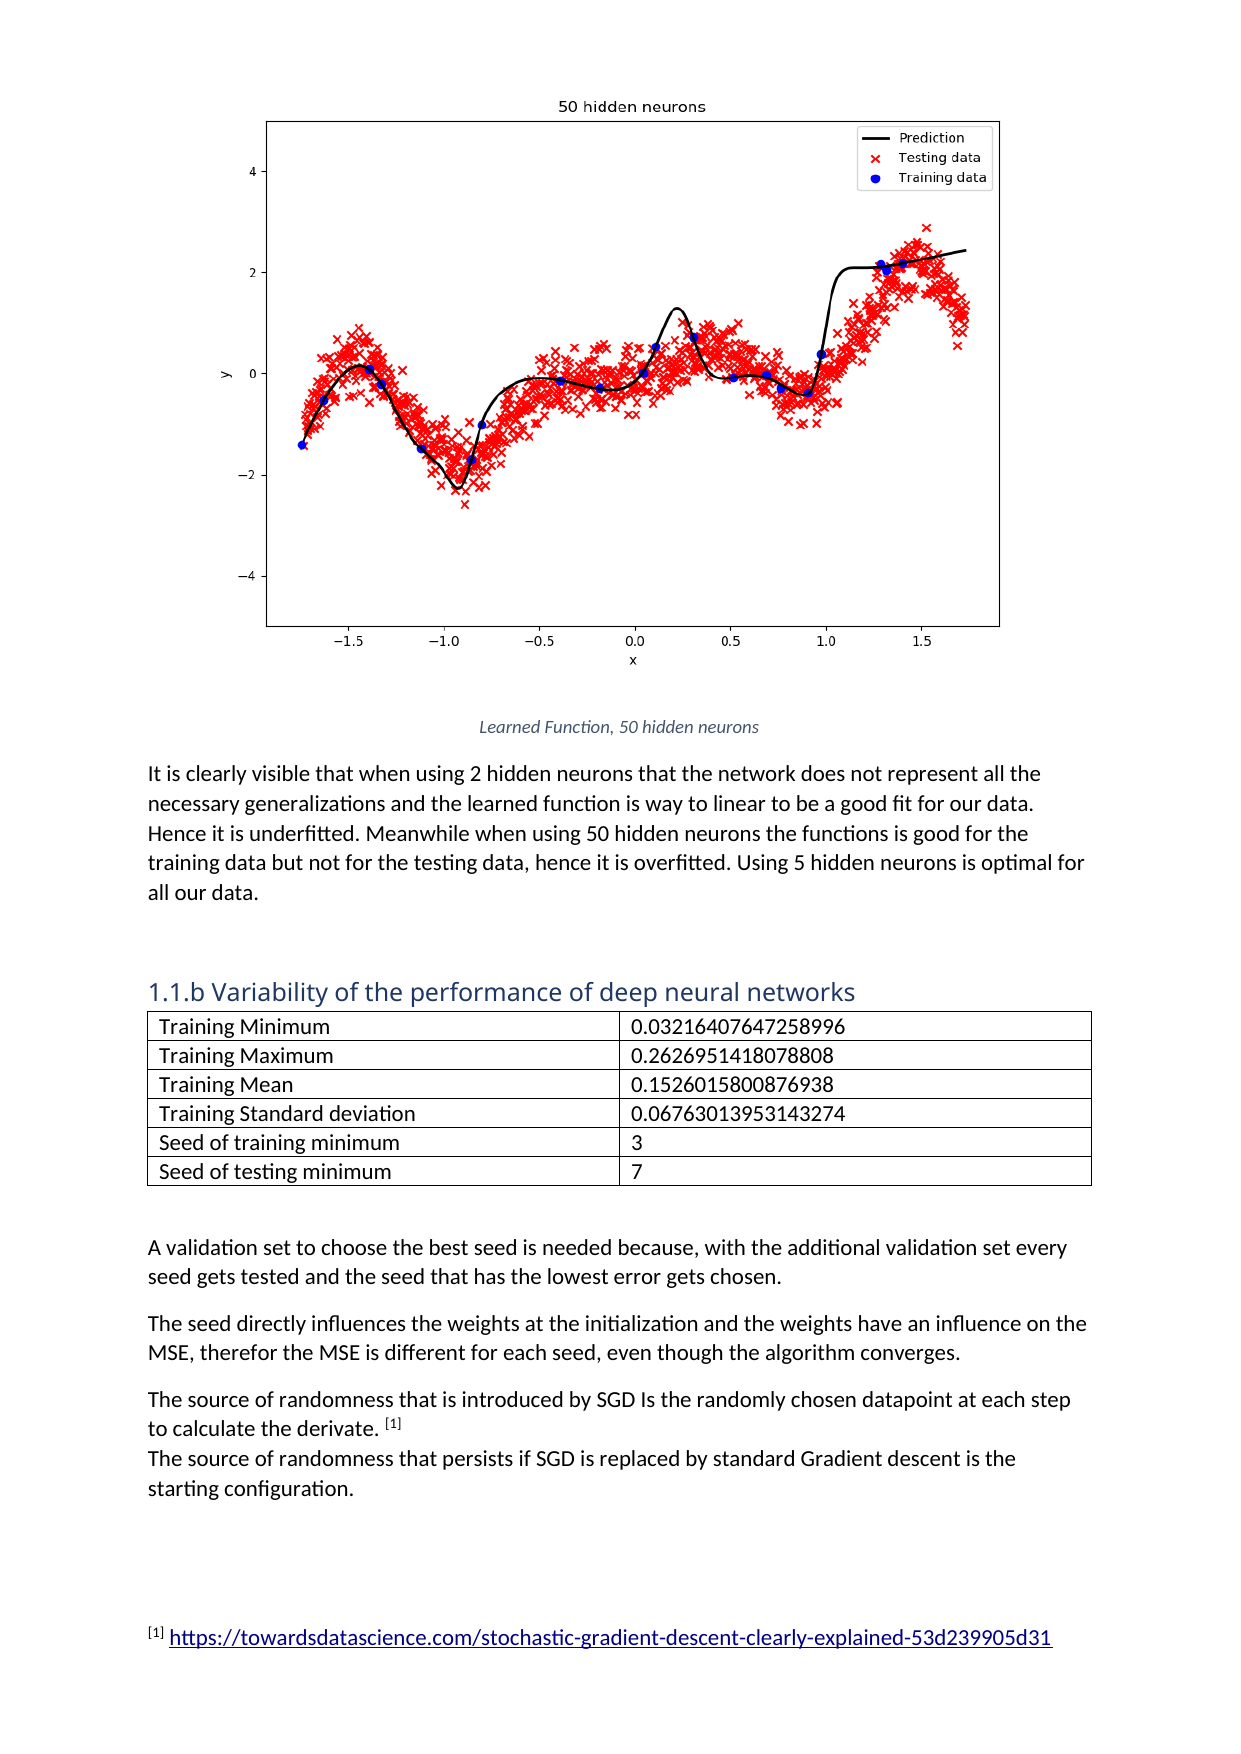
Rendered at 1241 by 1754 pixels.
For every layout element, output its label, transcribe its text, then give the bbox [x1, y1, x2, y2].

text The source of randomness that is introduced by SGD Is the randomly chosen datapoint at each step to calculate the derivate. [1] The source of randomness that persists if SGD is replaced by standard Gradient descent is the starting configuration. [148, 1385, 1093, 1502]
table_cell 0.06763013953143274 [620, 1099, 1091, 1127]
table_cell Training Mean [148, 1070, 619, 1098]
table_cell Training Maximum [148, 1041, 619, 1069]
table_header 0.03216407647258996 [620, 1012, 1091, 1040]
table_cell 0.1526015800876938 [620, 1070, 1091, 1098]
table_cell Seed of testing minimum [148, 1157, 619, 1185]
text A validation set to choose the best seed is needed because, with the additional validation set every seed gets tested and the seed that has the lowest error gets chosen. [148, 1233, 1093, 1290]
subtitle 1.1.b Variability of the performance of deep neural networks [148, 975, 1093, 1009]
text Learned Function, 50 hidden neurons [148, 716, 1093, 738]
table_cell 0.2626951418078808 [620, 1041, 1091, 1069]
table_header Training Minimum [148, 1012, 619, 1040]
table_cell 3 [620, 1128, 1091, 1156]
table_cell Seed of training minimum [148, 1128, 619, 1156]
table_cell 7 [620, 1157, 1091, 1185]
table_cell Training Standard deviation [148, 1099, 619, 1127]
text The seed directly influences the weights at the initialization and the weights have an influence on the MSE, therefor the MSE is different for each seed, even though the algorithm converges. [148, 1309, 1093, 1366]
text It is clearly visible that when using 2 hidden neurons that the network does not represent all the necessary generalizations and the learned function is way to linear to be a good fit for our data. Hence it is underfitted. Meanwhile when using 50 hidden neurons the functions is good for the training data but not for the testing data, hence it is overfitted. Using 5 hidden neurons is optimal for all our data. [148, 759, 1093, 906]
